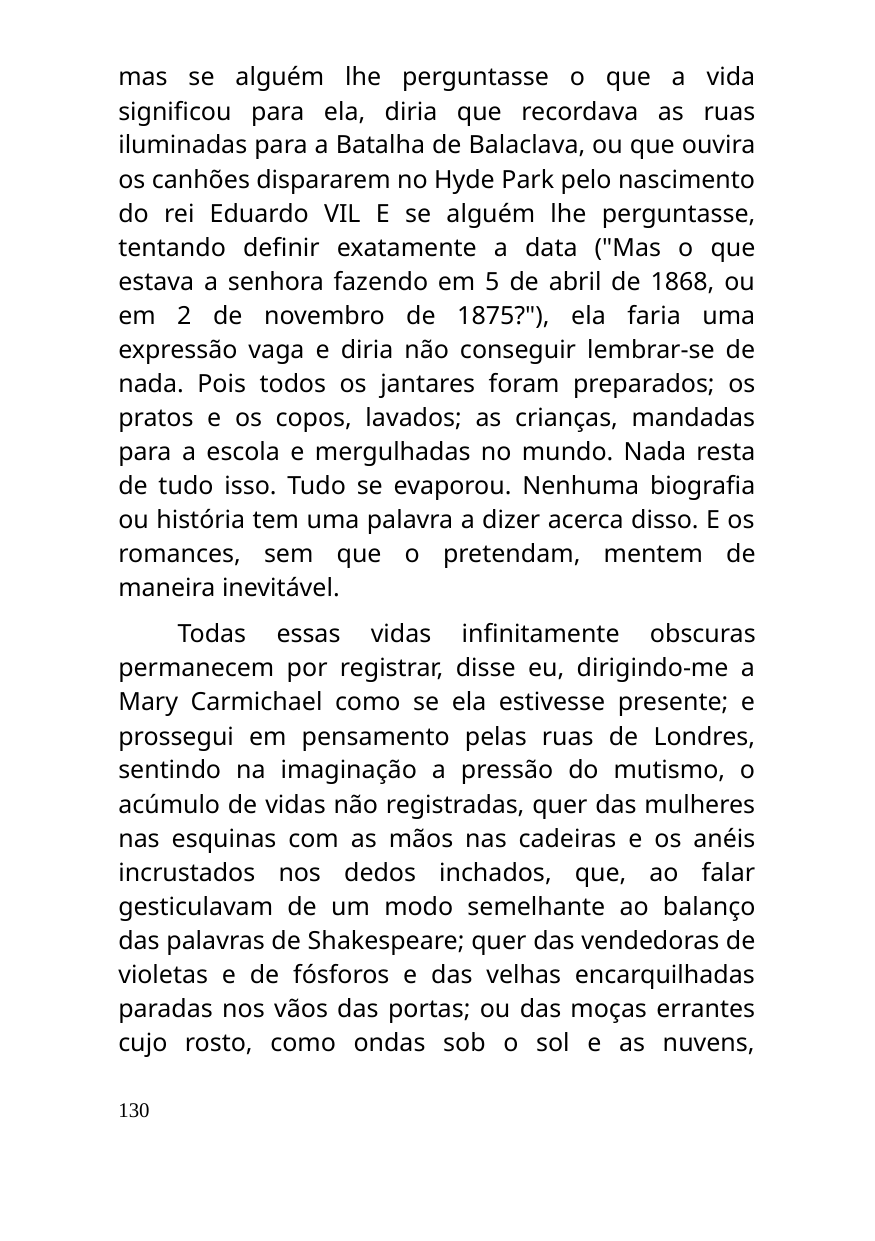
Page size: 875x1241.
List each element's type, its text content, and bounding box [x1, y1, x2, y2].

text Todas essas vidas infinitamente obscuras permanecem por registrar, disse eu, dirigindo-me a Mary Carmichael como se ela estivesse presente; e prossegui em pensamento pelas ruas de Londres, sentindo na imaginação a pressão do mutismo, o acúmulo de vidas não registradas, quer das mulheres nas esquinas com as mãos nas cadeiras e os anéis incrustados nos dedos inchados, que, ao falar gesticulavam de um modo semelhante ao balanço das palavras de Shakespeare; quer das vendedoras de violetas e de fósforos e das velhas encarquilhadas paradas nos vãos das portas; ou das moças errantes cujo rosto, como ondas sob o sol e as nuvens, [118, 616, 756, 1059]
text mas se alguém lhe perguntasse o que a vida significou para ela, diria que recordava as ruas iluminadas para a Batalha de Balaclava, ou que ouvira os canhões dispararem no Hyde Park pelo nascimento do rei Eduardo VIL E se alguém lhe perguntasse, tentando definir exatamente a data ("Mas o que estava a senhora fazendo em 5 de abril de 1868, ou em 2 de novembro de 1875?"), ela faria uma expressão vaga e diria não conseguir lembrar-se de nada. Pois todos os jantares foram preparados; os pratos e os copos, lavados; as crianças, mandadas para a escola e mergulhadas no mundo. Nada resta de tudo isso. Tudo se evaporou. Nenhuma biografia ou história tem uma palavra a dizer acerca disso. E os romances, sem que o pretendam, mentem de maneira inevitável. [118, 59, 756, 604]
